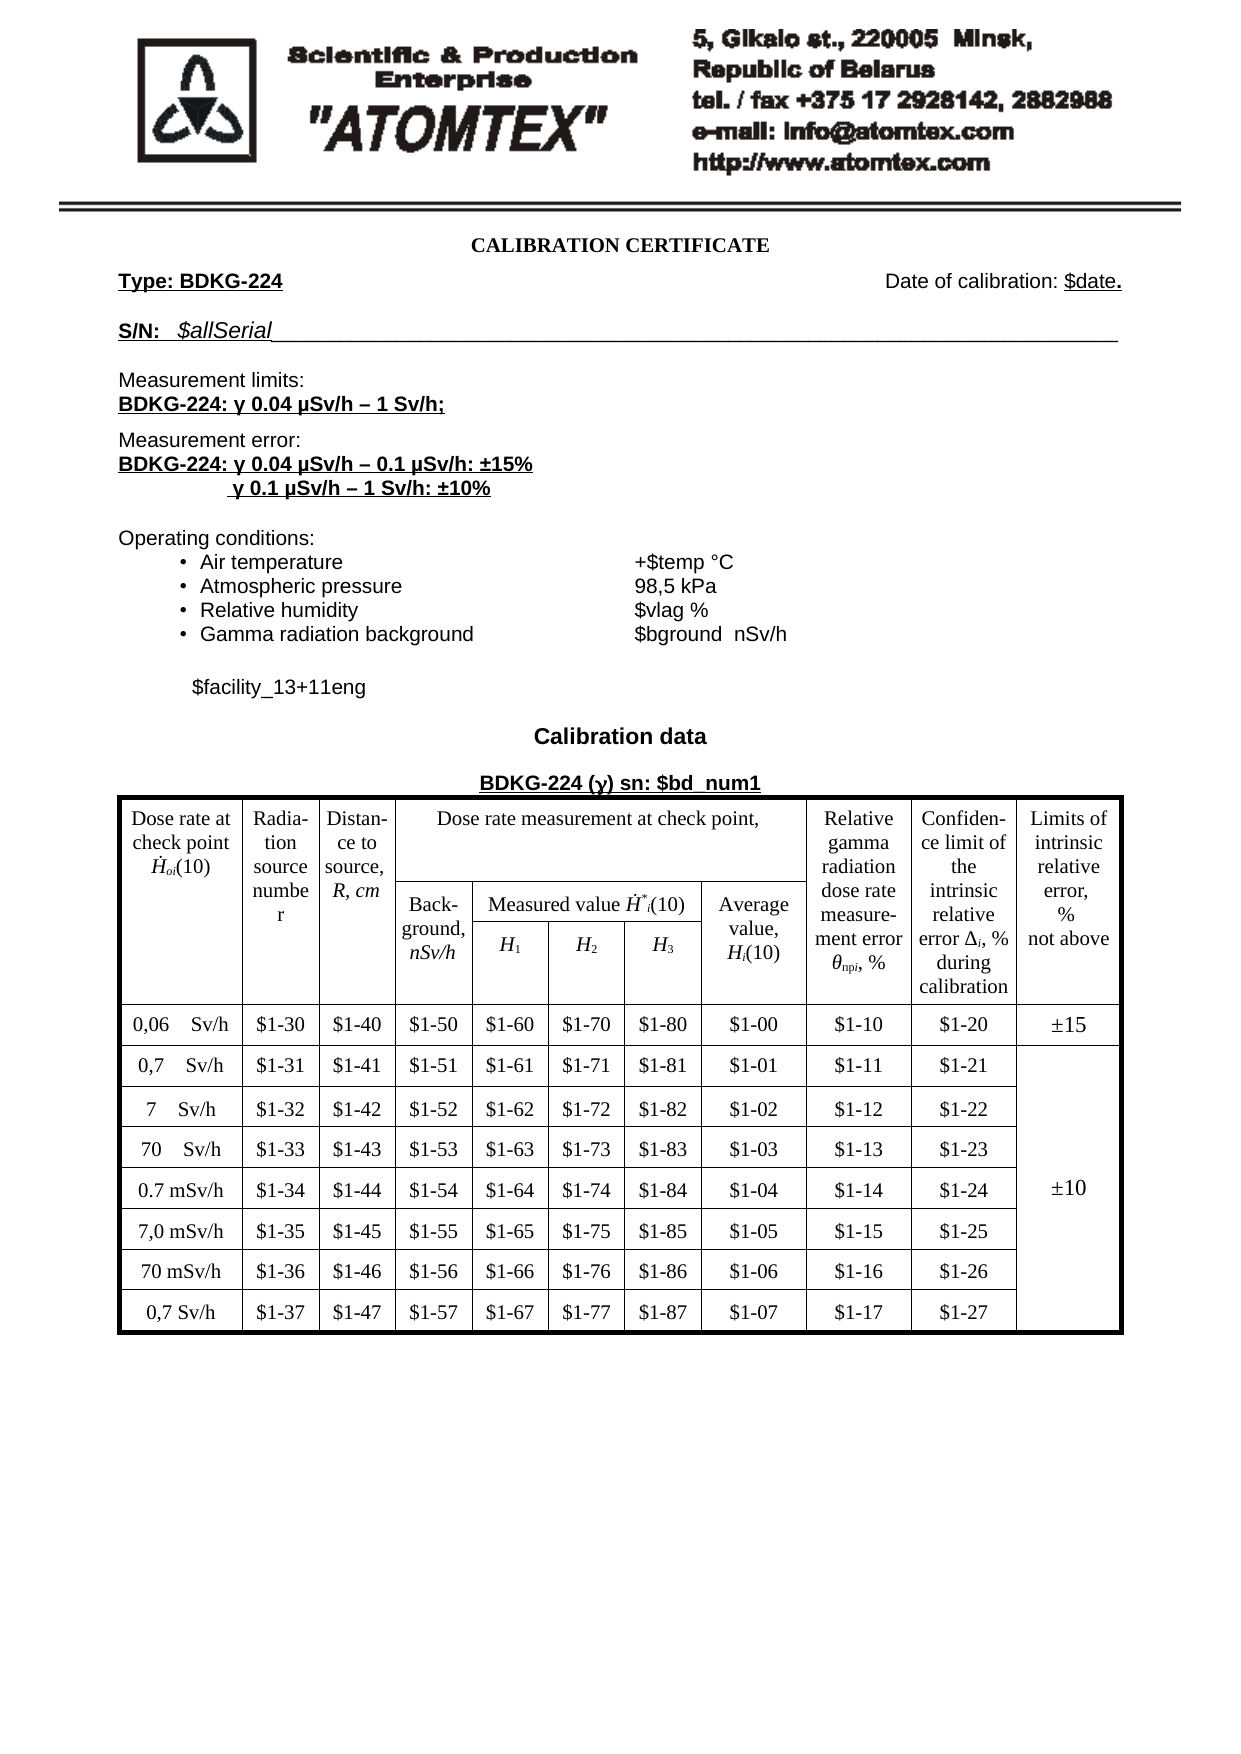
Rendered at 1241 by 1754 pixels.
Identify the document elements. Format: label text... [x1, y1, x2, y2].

table_cell ±15 [1017, 1005, 1119, 1045]
table_cell $1-46 [320, 1250, 395, 1289]
table_header BDKG-224 () sn: $bd_num1 [119, 749, 1121, 795]
list Atmospheric pressure 98,5 kPa [179, 574, 1122, 598]
text γ 0.1 µSv/h – 1 Sv/h: ±10% [118, 475, 1122, 499]
table_cell $1-84 [625, 1168, 701, 1208]
table_cell $1-85 [625, 1209, 701, 1248]
table_cell $1-02 [702, 1087, 806, 1126]
picture [59, 29, 1182, 233]
table_cell $1-40 [320, 1005, 395, 1045]
table_cell $1-67 [473, 1290, 548, 1330]
table_cell $1-82 [625, 1087, 701, 1126]
table_cell H3 [625, 922, 701, 1004]
table_cell $1-75 [549, 1209, 624, 1248]
table_cell $1-47 [320, 1290, 395, 1330]
table_cell $1-41 [320, 1046, 395, 1086]
list Air temperature +$temp °C [179, 550, 1122, 574]
table_cell $1-37 [243, 1290, 319, 1330]
table_cell $1-13 [807, 1127, 911, 1167]
table_cell 0,7 Sv/h [122, 1046, 242, 1086]
table_cell H1 [473, 922, 548, 1004]
table_cell $1-57 [396, 1290, 472, 1330]
table_cell $1-33 [243, 1127, 319, 1167]
table_cell $1-00 [702, 1005, 806, 1045]
text CALIBRATION CERTIFICATE [118, 233, 1122, 257]
table_cell 0.7 mSv/h [122, 1168, 242, 1208]
text Type: BDKG-224 Date of calibration: $date. [118, 269, 1122, 293]
table_cell $1-43 [320, 1127, 395, 1167]
table_cell $1-03 [702, 1127, 806, 1167]
table_cell 70 mSv/h [122, 1250, 242, 1289]
table_cell $1-16 [807, 1250, 911, 1289]
table_cell $1-32 [243, 1087, 319, 1126]
table_cell $1-53 [396, 1127, 472, 1167]
table_cell $1-01 [702, 1046, 806, 1086]
table_cell $1-54 [396, 1168, 472, 1208]
text $facility_13+11eng [118, 675, 1122, 699]
table_cell $1-21 [912, 1046, 1016, 1086]
table_cell $1-06 [702, 1250, 806, 1289]
table_cell $1-23 [912, 1127, 1016, 1167]
table_cell Relative gamma radiation dose rate measure-ment error θпрi, % [807, 800, 911, 1004]
table_cell 0,06 Sv/h [122, 1005, 242, 1045]
table_cell Dose rate measurement at check point, [396, 800, 806, 881]
table_cell $1-30 [243, 1005, 319, 1045]
table_cell $1-17 [807, 1290, 911, 1330]
table_cell $1-31 [243, 1046, 319, 1086]
text S/N: $allSerial [118, 317, 1122, 344]
table_cell $1-55 [396, 1209, 472, 1248]
table_cell 70 Sv/h [122, 1127, 242, 1167]
table_cell $1-45 [320, 1209, 395, 1248]
table_cell $1-04 [702, 1168, 806, 1208]
table_cell $1-27 [912, 1290, 1016, 1330]
table_cell $1-60 [473, 1005, 548, 1045]
table_cell ±10 [1017, 1046, 1119, 1330]
table_cell $1-72 [549, 1087, 624, 1126]
table_cell $1-11 [807, 1046, 911, 1086]
table_cell $1-52 [396, 1087, 472, 1126]
table_cell Average value, Hi(10) [702, 882, 806, 1004]
table_cell 0,7 Sv/h [122, 1290, 242, 1330]
table_cell $1-05 [702, 1209, 806, 1248]
text Calibration data [118, 723, 1122, 749]
table_cell $1-07 [702, 1290, 806, 1330]
text BDKG-224: γ 0.04 µSv/h – 1 Sv/h; [118, 392, 1122, 416]
text BDKG-224: γ 0.04 µSv/h – 0.1 µSv/h: ±15% [118, 451, 1122, 475]
table_cell $1-77 [549, 1290, 624, 1330]
table_cell Measured value Ḣ*i(10) [473, 882, 701, 921]
table_cell $1-42 [320, 1087, 395, 1126]
table_cell $1-81 [625, 1046, 701, 1086]
table_cell $1-50 [396, 1005, 472, 1045]
text Measurement error: [118, 427, 1122, 451]
table_cell $1-71 [549, 1046, 624, 1086]
table_cell $1-10 [807, 1005, 911, 1045]
list Relative humidity $vlag % [179, 598, 1122, 622]
table_cell Dose rate at check point Ḣoi(10) [122, 800, 242, 1004]
table_cell $1-70 [549, 1005, 624, 1045]
table_cell $1-36 [243, 1250, 319, 1289]
table_cell $1-20 [912, 1005, 1016, 1045]
table_cell 7 Sv/h [122, 1087, 242, 1126]
table_cell $1-25 [912, 1209, 1016, 1248]
table_cell $1-65 [473, 1209, 548, 1248]
table_cell $1-80 [625, 1005, 701, 1045]
table_cell $1-76 [549, 1250, 624, 1289]
table_cell Back-ground, nSv/h [396, 882, 472, 1004]
table_cell $1-73 [549, 1127, 624, 1167]
table_cell $1-35 [243, 1209, 319, 1248]
table_cell $1-66 [473, 1250, 548, 1289]
text Operating conditions: [118, 526, 1122, 550]
table_cell Distan-ce to source, R, сm [320, 800, 395, 1004]
table_cell H2 [549, 922, 624, 1004]
table_cell $1-63 [473, 1127, 548, 1167]
table_cell $1-14 [807, 1168, 911, 1208]
table_cell $1-83 [625, 1127, 701, 1167]
list Gamma radiation background $bground nSv/h [179, 622, 1122, 646]
table_cell Radia-tion source number [243, 800, 319, 1004]
table_cell $1-61 [473, 1046, 548, 1086]
table_cell $1-22 [912, 1087, 1016, 1126]
table_cell 7,0 mSv/h [122, 1209, 242, 1248]
table_cell $1-64 [473, 1168, 548, 1208]
table_cell Limits of intrinsic relative error, % not above [1017, 800, 1119, 1004]
table_cell $1-86 [625, 1250, 701, 1289]
table_cell $1-51 [396, 1046, 472, 1086]
table_cell $1-34 [243, 1168, 319, 1208]
table_cell Confiden-ce limit of the intrinsic relative error Δi, % during calibration [912, 800, 1016, 1004]
table_cell $1-44 [320, 1168, 395, 1208]
table_cell $1-12 [807, 1087, 911, 1126]
table_cell $1-24 [912, 1168, 1016, 1208]
table_cell $1-15 [807, 1209, 911, 1248]
table_cell $1-26 [912, 1250, 1016, 1289]
text Measurement limits: [118, 368, 1122, 392]
table_cell $1-87 [625, 1290, 701, 1330]
table_cell $1-74 [549, 1168, 624, 1208]
table_cell $1-56 [396, 1250, 472, 1289]
table_cell $1-62 [473, 1087, 548, 1126]
